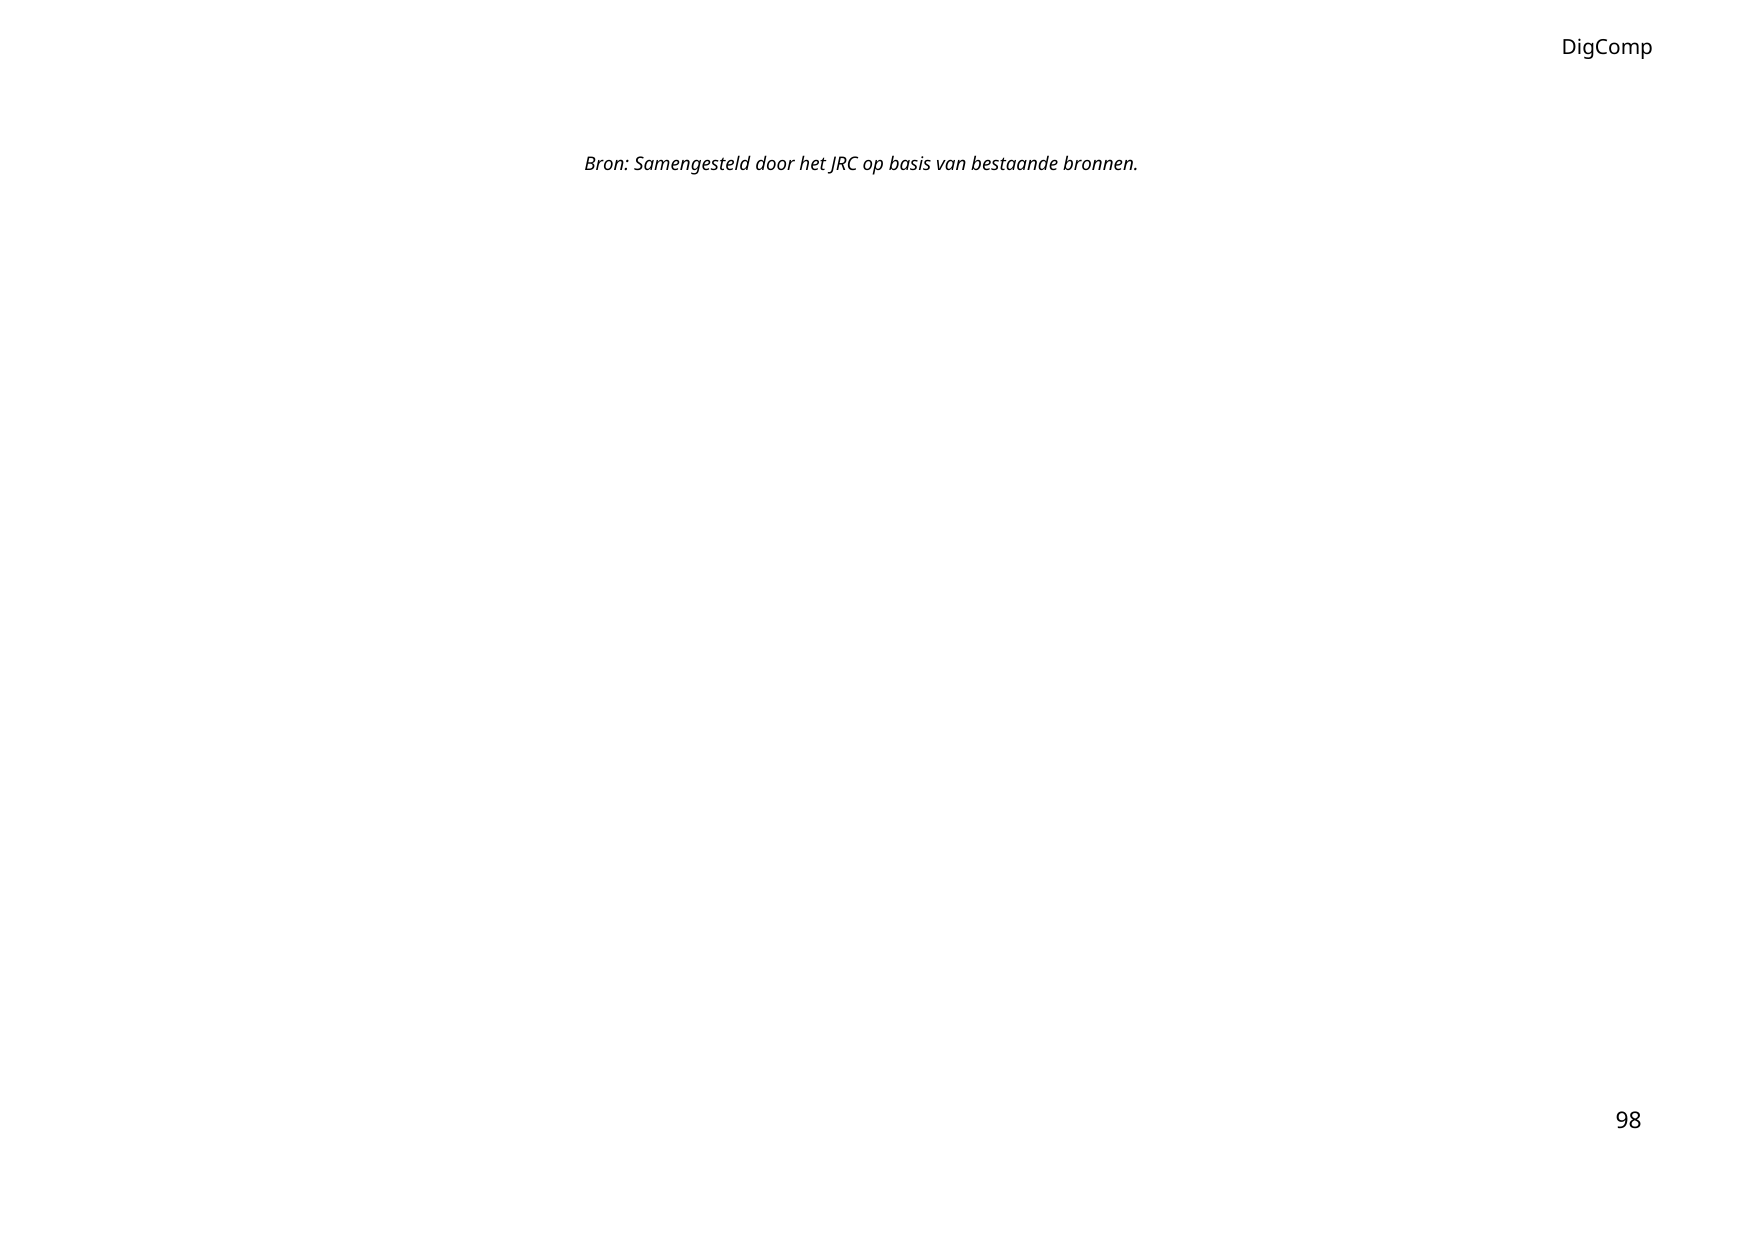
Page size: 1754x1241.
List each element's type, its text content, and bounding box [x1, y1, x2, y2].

text Bron: Samengesteld door het JRC op basis van bestaande bronnen. [313, 150, 1411, 176]
